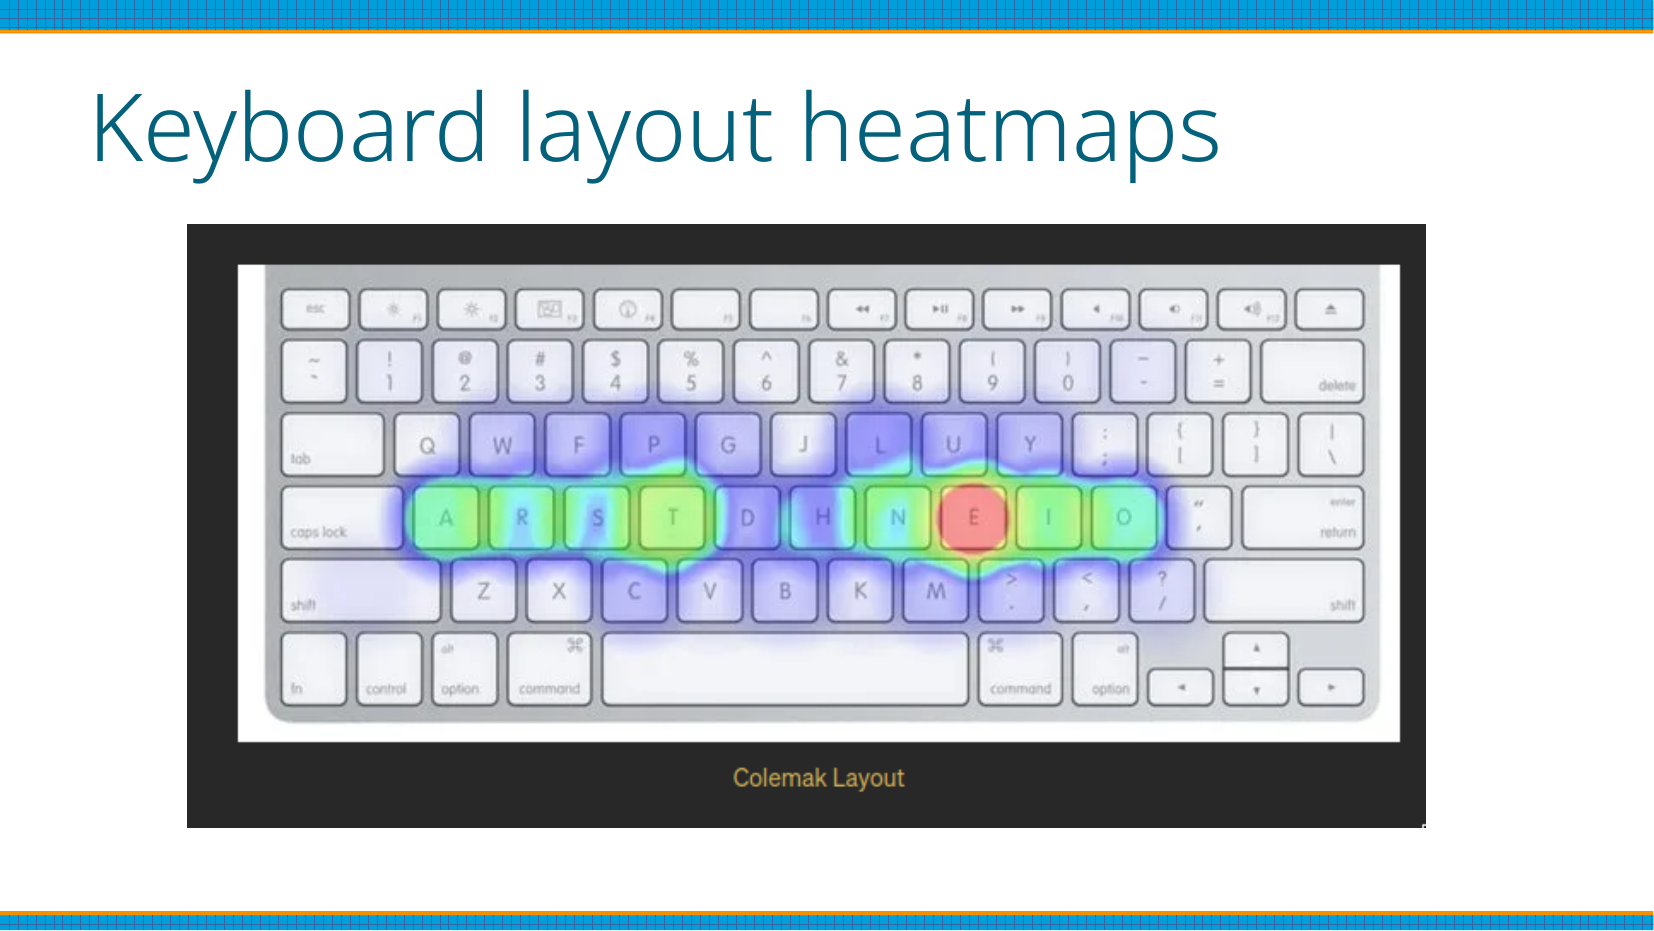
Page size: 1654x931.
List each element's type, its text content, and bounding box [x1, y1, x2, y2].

title Keyboard layout heatmaps [88, 44, 1565, 207]
picture [187, 224, 1426, 828]
